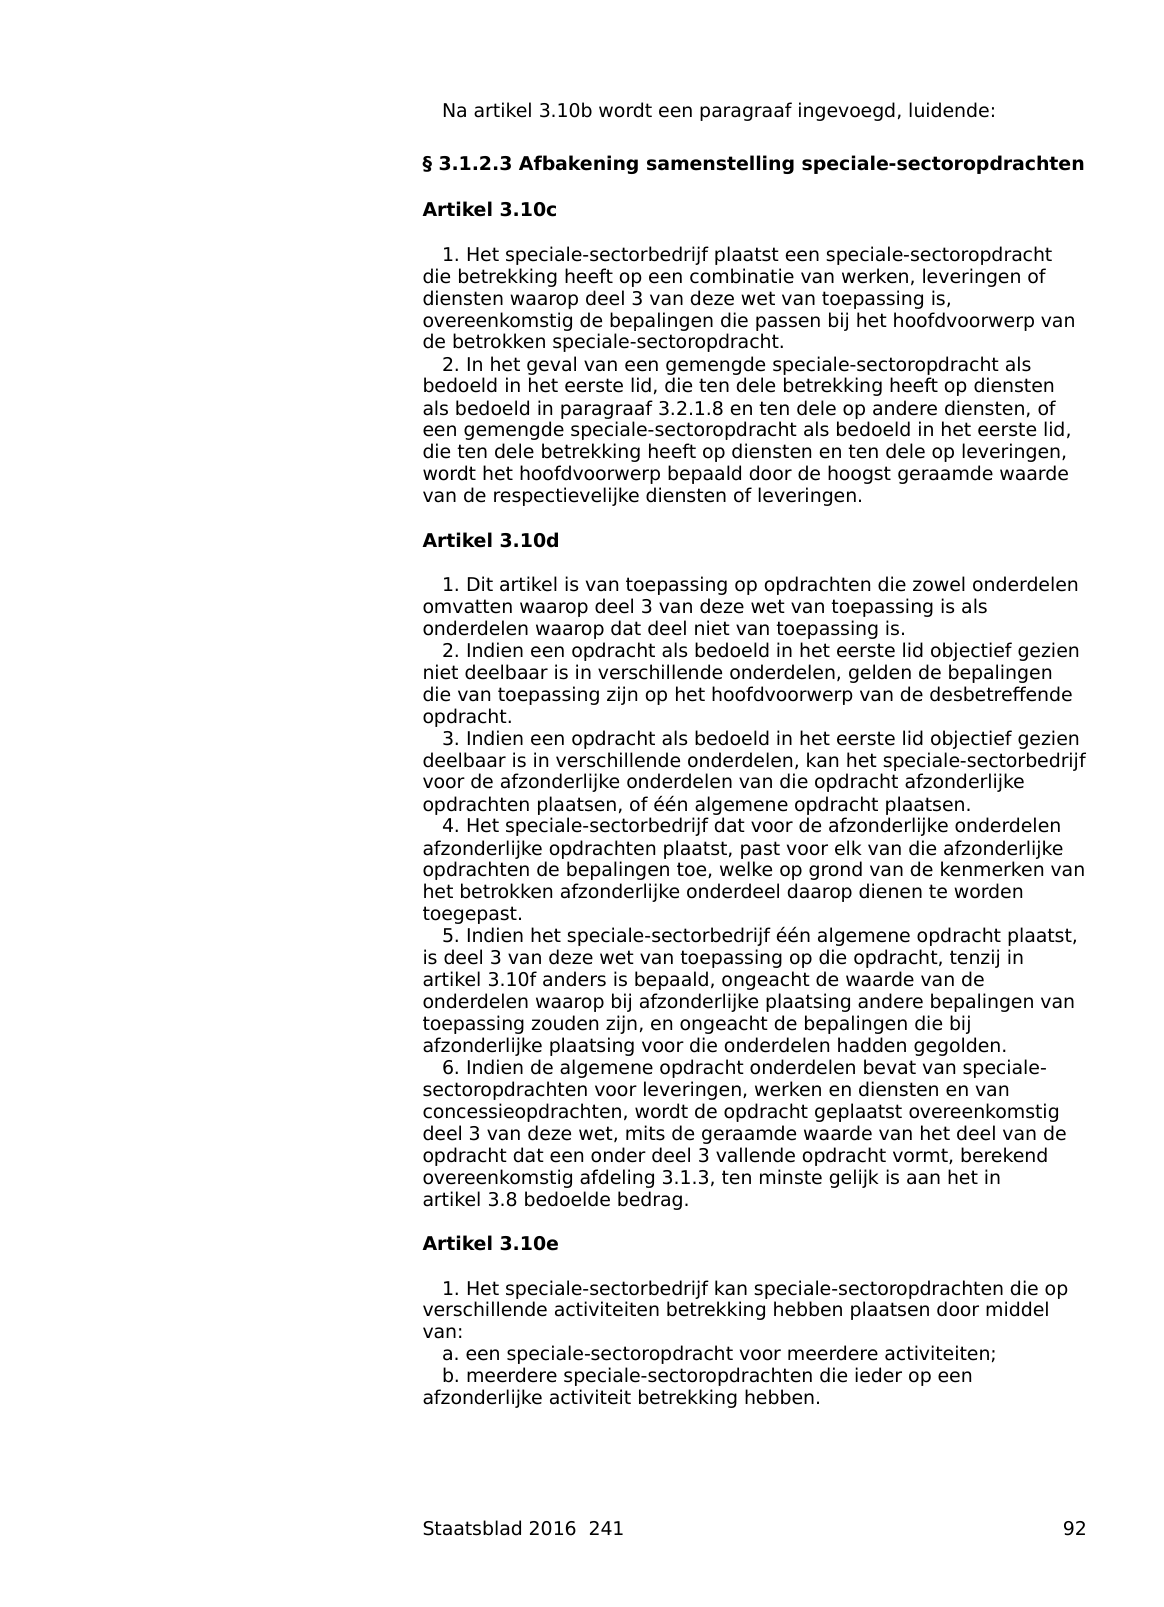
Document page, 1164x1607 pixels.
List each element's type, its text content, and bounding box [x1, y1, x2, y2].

text 5. Indien het speciale-sectorbedrijf één algemene opdracht plaatst, is deel 3 van deze wet van toepassing op die opdracht, tenzij in artikel 3.10f anders is bepaald, ongeacht de waarde van de onderdelen waarop bij afzonderlijke plaatsing andere bepalingen van toepassing zouden zijn, en ongeacht de bepalingen die bij afzonderlijke plaatsing voor die onderdelen hadden gegolden. [422, 925, 1087, 1057]
subtitle Artikel 3.10c [422, 199, 1087, 221]
text 3. Indien een opdracht als bedoeld in het eerste lid objectief gezien deelbaar is in verschillende onderdelen, kan het speciale-sectorbedrijf voor de afzonderlijke onderdelen van die opdracht afzonderlijke opdrachten plaatsen, of één algemene opdracht plaatsen. [422, 727, 1087, 815]
text 2. In het geval van een gemengde speciale-sectoropdracht als bedoeld in het eerste lid, die ten dele betrekking heeft op diensten als bedoeld in paragraaf 3.2.1.8 en ten dele op andere diensten, of een gemengde speciale-sectoropdracht als bedoeld in het eerste lid, die ten dele betrekking heeft op diensten en ten dele op leveringen, wordt het hoofdvoorwerp bepaald door de hoogst geraamde waarde van de respectievelijke diensten of leveringen. [422, 353, 1087, 507]
text 6. Indien de algemene opdracht onderdelen bevat van speciale-sectoropdrachten voor leveringen, werken en diensten en van concessieopdrachten, wordt de opdracht geplaatst overeenkomstig deel 3 van deze wet, mits de geraamde waarde van het deel van de opdracht dat een onder deel 3 vallende opdracht vormt, berekend overeenkomstig afdeling 3.1.3, ten minste gelijk is aan het in artikel 3.8 bedoelde bedrag. [422, 1057, 1087, 1211]
subtitle § 3.1.2.3 Afbakening samenstelling speciale-sectoropdrachten [422, 152, 1087, 174]
text 4. Het speciale-sectorbedrijf dat voor de afzonderlijke onderdelen afzonderlijke opdrachten plaatst, past voor elk van die afzonderlijke opdrachten de bepalingen toe, welke op grond van de kenmerken van het betrokken afzonderlijke onderdeel daarop dienen te worden toegepast. [422, 815, 1087, 925]
text a. een speciale-sectoropdracht voor meerdere activiteiten; [422, 1343, 1087, 1365]
text 2. Indien een opdracht als bedoeld in het eerste lid objectief gezien niet deelbaar is in verschillende onderdelen, gelden de bepalingen die van toepassing zijn op het hoofdvoorwerp van de desbetreffende opdracht. [422, 639, 1087, 727]
text Na artikel 3.10b wordt een paragraaf ingevoegd, luidende: [422, 100, 1087, 122]
text 1. Het speciale-sectorbedrijf plaatst een speciale-sectoropdracht die betrekking heeft op een combinatie van werken, leveringen of diensten waarop deel 3 van deze wet van toepassing is, overeenkomstig de bepalingen die passen bij het hoofdvoorwerp van de betrokken speciale-sectoropdracht. [422, 243, 1087, 353]
text 1. Het speciale-sectorbedrijf kan speciale-sectoropdrachten die op verschillende activiteiten betrekking hebben plaatsen door middel van: [422, 1277, 1087, 1343]
text 1. Dit artikel is van toepassing op opdrachten die zowel onderdelen omvatten waarop deel 3 van deze wet van toepassing is als onderdelen waarop dat deel niet van toepassing is. [422, 574, 1087, 639]
subtitle Artikel 3.10d [422, 529, 1087, 551]
text b. meerdere speciale-sectoropdrachten die ieder op een afzonderlijke activiteit betrekking hebben. [422, 1365, 1087, 1409]
subtitle Artikel 3.10e [422, 1233, 1087, 1255]
